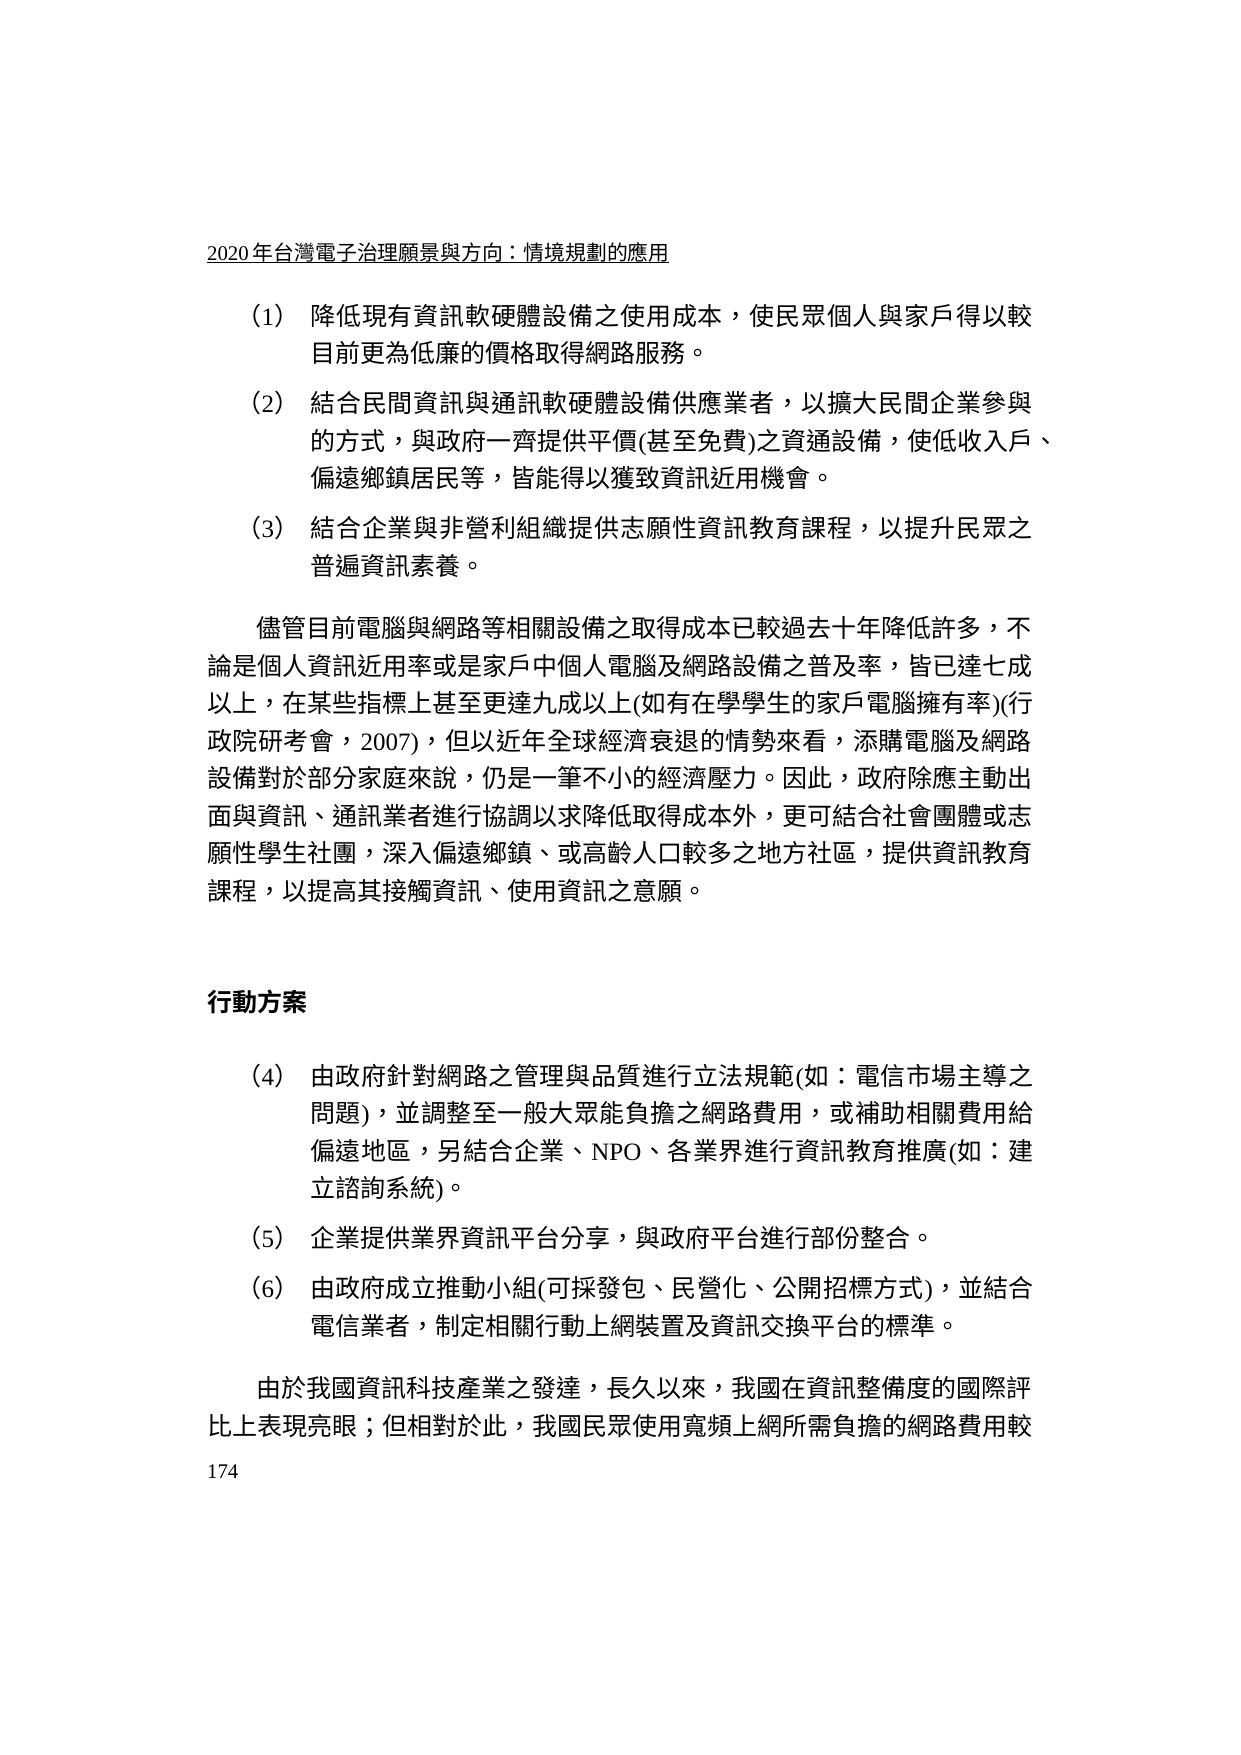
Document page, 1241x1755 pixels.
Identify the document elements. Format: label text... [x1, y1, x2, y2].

list 企業提供業界資訊平台分享，與政府平台進行部份整合。 [236, 1218, 1033, 1255]
text 行動方案 [207, 983, 1033, 1019]
text 由於我國資訊科技產業之發達，長久以來，我國在資訊整備度的國際評比上表現亮眼；但相對於此，我國民眾使用寬頻上網所需負擔的網路費用較 [207, 1368, 1033, 1443]
list 由政府針對網路之管理與品質進行立法規範(如：電信市場主導之問題)，並調整至一般大眾能負擔之網路費用，或補助相關費用給偏遠地區，另結合企業、NPO、各業界進行資訊教育推廣(如：建立諮詢系統)。 [236, 1055, 1033, 1205]
list 結合企業與非營利組織提供志願性資訊教育課程，以提升民眾之普遍資訊素養。 [236, 508, 1033, 583]
list 降低現有資訊軟硬體設備之使用成本，使民眾個人與家戶得以較目前更為低廉的價格取得網路服務。 [236, 295, 1033, 370]
text 儘管目前電腦與網路等相關設備之取得成本已較過去十年降低許多，不論是個人資訊近用率或是家戶中個人電腦及網路設備之普及率，皆已達七成以上，在某些指標上甚至更達九成以上(如有在學學生的家戶電腦擁有率)(行政院研考會，2007)，但以近年全球經濟衰退的情勢來看，添購電腦及網路設備對於部分家庭來說，仍是一筆不小的經濟壓力。因此，政府除應主動出面與資訊、通訊業者進行協調以求降低取得成本外，更可結合社會團體或志願性學生社團，深入偏遠鄉鎮、或高齡人口較多之地方社區，提供資訊教育課程，以提高其接觸資訊、使用資訊之意願。 [207, 608, 1033, 908]
list 由政府成立推動小組(可採發包、民營化、公開招標方式)，並結合電信業者，制定相關行動上網裝置及資訊交換平台的標準。 [236, 1268, 1033, 1343]
list 結合民間資訊與通訊軟硬體設備供應業者，以擴大民間企業參與的方式，與政府一齊提供平價(甚至免費)之資通設備，使低收入戶、偏遠鄉鎮居民等，皆能得以獲致資訊近用機會。 [236, 383, 1033, 495]
